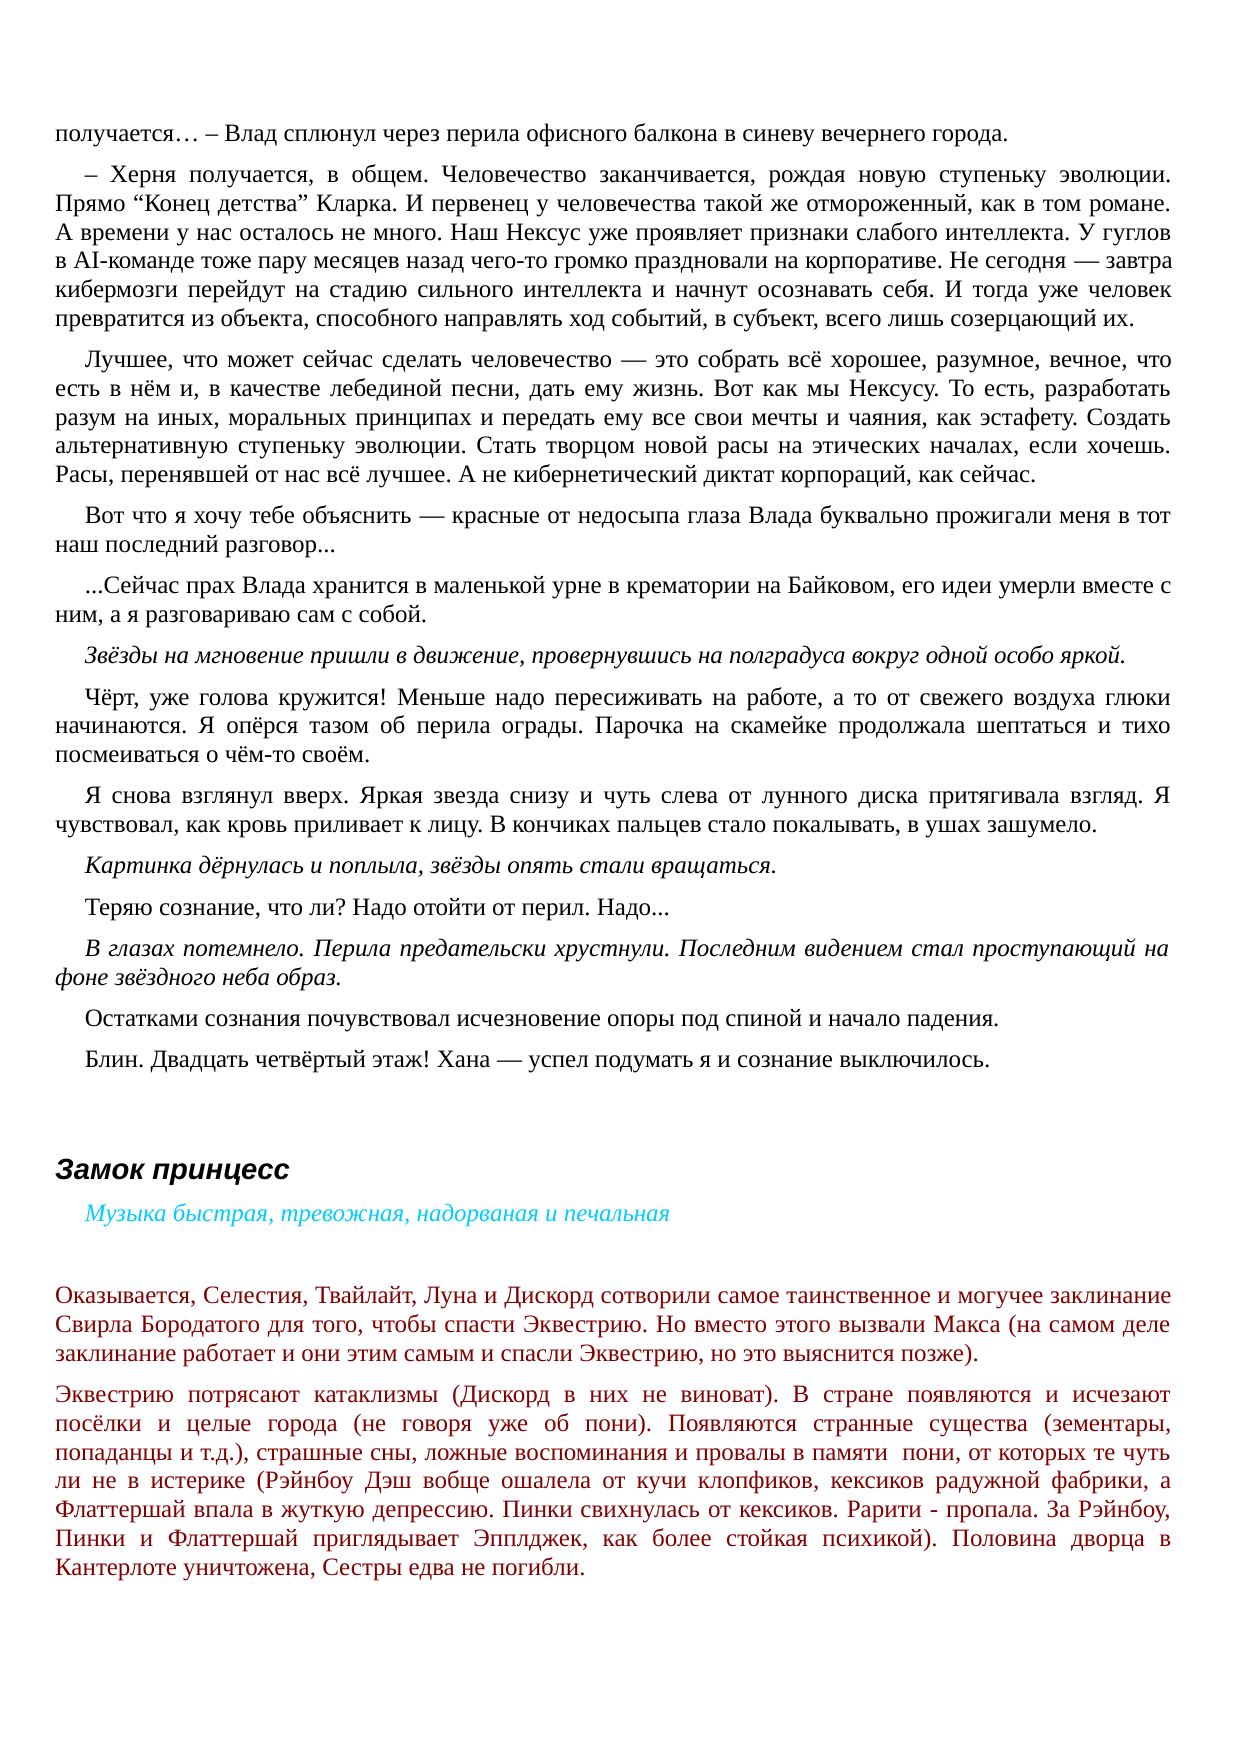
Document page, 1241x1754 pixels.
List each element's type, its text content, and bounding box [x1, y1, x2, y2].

text Лучшее, что может сейчас сделать человечество — это собрать всё хорошее, разумное, вечное, что есть в нём и, в качестве лебединой песни, дать ему жизнь. Вот как мы Нексусу. То есть, разработать разум на иных, моральных принципах и передать ему все свои мечты и чаяния, как эстафету. Создать альтернативную ступеньку эволюции. Стать творцом новой расы на этических началах, если хочешь. Расы, перенявшей от нас всё лучшее. А не кибернетический диктат корпораций, как сейчас. [55, 344, 1172, 488]
text В глазах потемнело. Перила предательски хрустнули. Последним видением стал проступающий на фоне звёздного неба образ. [55, 933, 1172, 991]
text Теряю сознание, что ли? Надо отойти от перил. Надо... [55, 892, 1172, 921]
text получается… – Влад сплюнул через перила офисного балкона в синеву вечернего города. [55, 118, 1172, 147]
text Блин. Двадцать четвёртый этаж! Хана — успел подумать я и сознание выключилось. [55, 1044, 1172, 1073]
text – Херня получается, в общем. Человечество заканчивается, рождая новую ступеньку эволюции. Прямо “Конец детства” Кларка. И первенец у человечества такой же отмороженный, как в том романе. А времени у нас осталось не много. Наш Нексус уже проявляет признаки слабого интеллекта. У гуглов в AI-команде тоже пару месяцев назад чего-то громко праздновали на корпоративе. Не сегодня — завтра кибермозги перейдут на стадию сильного интеллекта и начнут осознавать себя. И тогда уже человек превратится из объекта, способного направлять ход событий, в субъект, всего лишь созерцающий их. [55, 159, 1172, 332]
text Звёзды на мгновение пришли в движение, провернувшись на полградуса вокруг одной особо яркой. [55, 641, 1172, 669]
text Картинка дёрнулась и поплыла, звёзды опять стали вращаться. [55, 851, 1172, 879]
text Оказывается, Селестия, Твайлайт, Луна и Дискорд сотворили самое таинственное и могучее заклинание Свирла Бородатого для того, чтобы спасти Эквестрию. Но вместо этого вызвали Макса (на самом деле заклинание работает и они этим самым и спасли Эквестрию, но это выяснится позже). [55, 1280, 1172, 1367]
text Остатками сознания почувствовал исчезновение опоры под спиной и начало падения. [55, 1003, 1172, 1032]
text Чёрт, уже голова кружится! Меньше надо пересиживать на работе, а то от свежего воздуха глюки начинаются. Я опёрся тазом об перила ограды. Парочка на скамейке продолжала шептаться и тихо посмеиваться о чём-то своём. [55, 682, 1172, 768]
text Вот что я хочу тебе объяснить — красные от недосыпа глаза Влада буквально прожигали меня в тот наш последний разговор... [55, 501, 1172, 558]
text ...Сейчас прах Влада хранится в маленькой урне в крематории на Байковом, его идеи умерли вместе с ним, а я разговариваю сам с собой. [55, 571, 1172, 628]
text Музыка быстрая, тревожная, надорваная и печальная [55, 1198, 1172, 1227]
subtitle Замок принцесс [55, 1152, 1172, 1185]
text Я снова взглянул вверх. Яркая звезда снизу и чуть слева от лунного диска притягивала взгляд. Я чувствовал, как кровь приливает к лицу. В кончиках пальцев стало покалывать, в ушах зашумело. [55, 781, 1172, 838]
text Эквестрию потрясают катаклизмы (Дискорд в них не виноват). В стране появляются и исчезают посёлки и целые города (не говоря уже об пони). Появляются странные существа (зементары, попаданцы и т.д.), страшные сны, ложные воспоминания и провалы в памяти пони, от которых те чуть ли не в истерике (Рэйнбоу Дэш вобще ошалела от кучи клопфиков, кексиков радужной фабрики, а Флаттершай впала в жуткую депрессию. Пинки свихнулась от кексиков. Рарити - пропала. За Рэйнбоу, Пинки и Флаттершай приглядывает Эпплджек, как более стойкая психикой). Половина дворца в Кантерлоте уничтожена, Сестры едва не погибли. [55, 1379, 1172, 1580]
